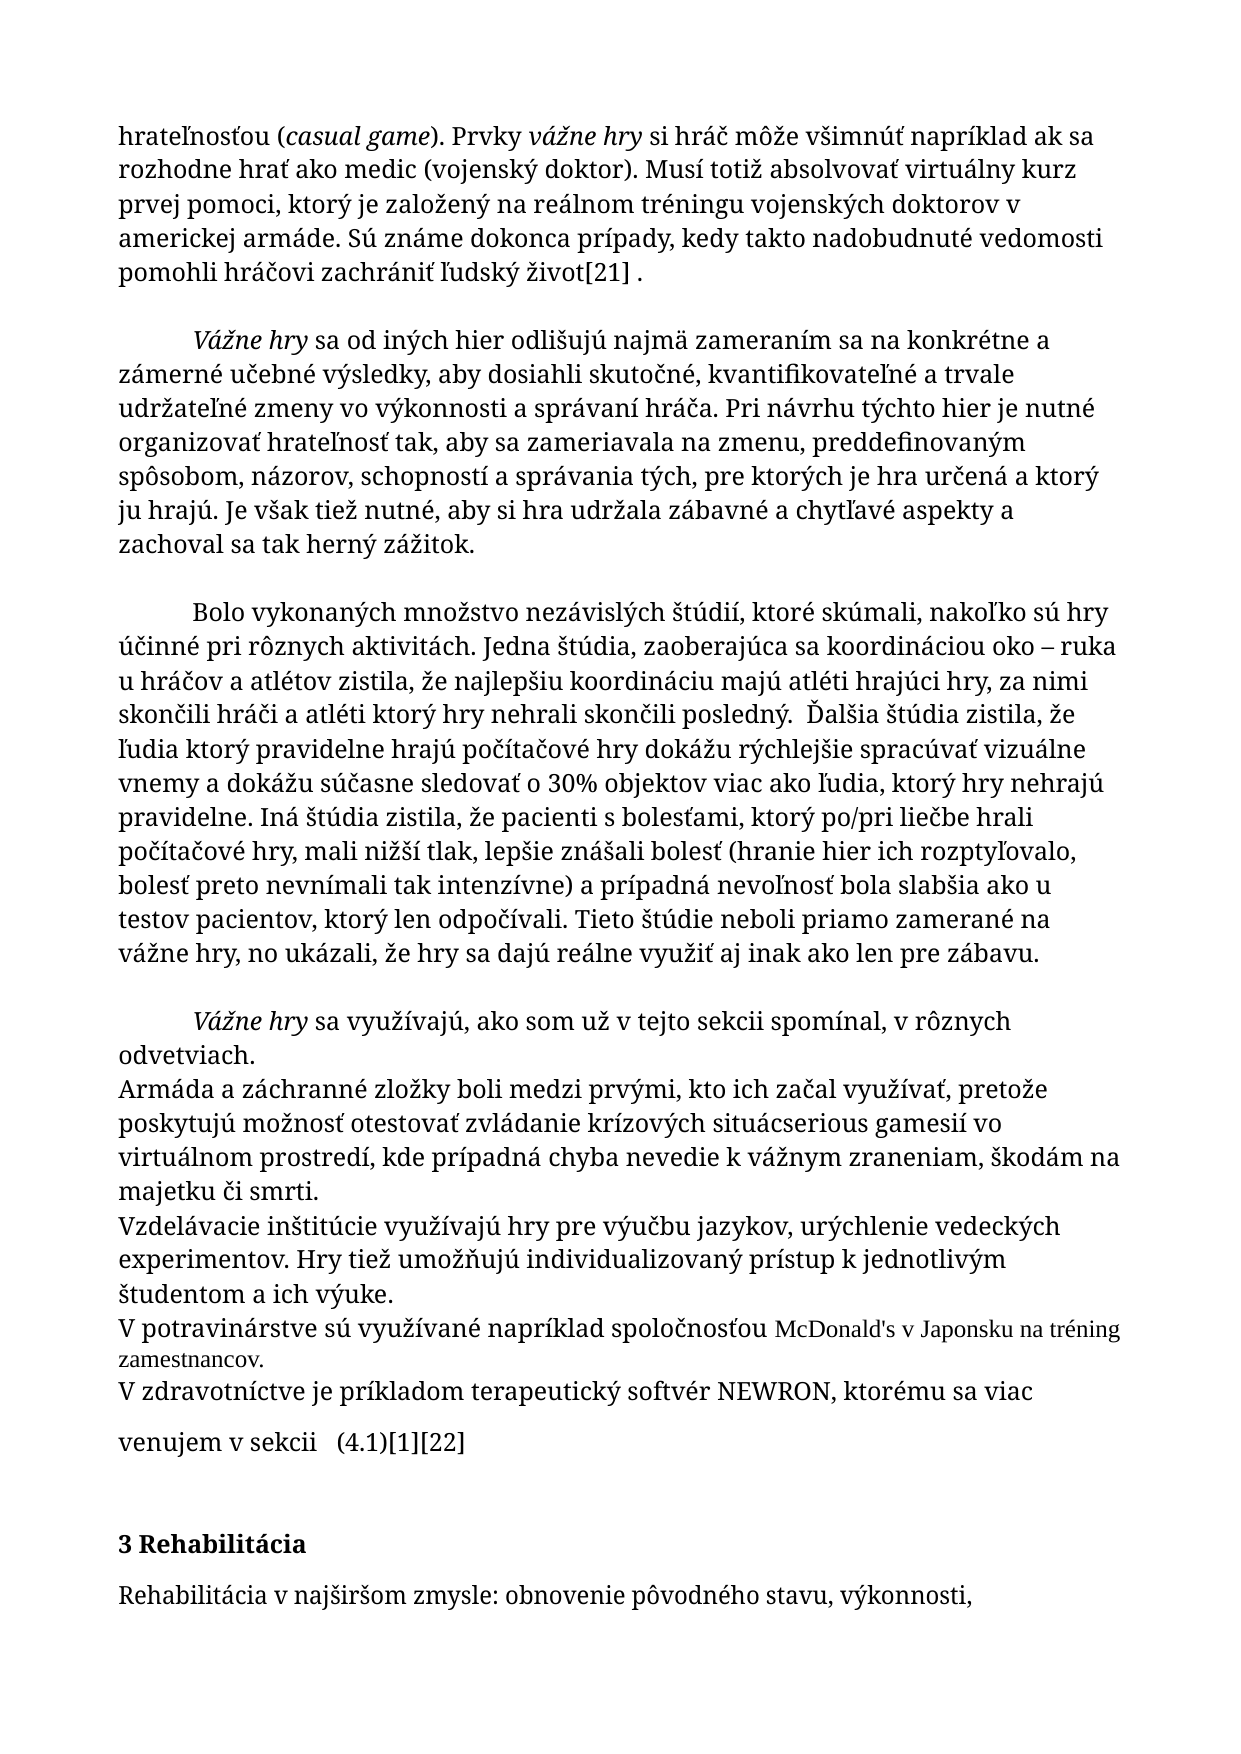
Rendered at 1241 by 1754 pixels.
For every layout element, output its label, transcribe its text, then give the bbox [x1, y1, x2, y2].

text Vážne hry sa od iných hier odlišujú najmä zameraním sa na konkrétne a zámerné učebné výsledky, aby dosiahli skutočné, kvantifikovateľné a trvale udržateľné zmeny vo výkonnosti a správaní hráča. Pri návrhu týchto hier je nutné organizovať hrateľnosť tak, aby sa zameriavala na zmenu, preddefinovaným spôsobom, názorov, schopností a správania tých, pre ktorých je hra určená a ktorý ju hrajú. Je však tiež nutné, aby si hra udržala zábavné a chytľavé aspekty a zachoval sa tak herný zážitok. [118, 322, 1122, 561]
text Rehabilitácia v najširšom zmysle: obnovenie pôvodného stavu, výkonnosti, [118, 1577, 1122, 1611]
text V potravinárstve sú využívané napríklad spoločnosťou McDonald's v Japonsku na tréning zamestnancov. [118, 1310, 1122, 1373]
text Vzdelávacie inštitúcie využívajú hry pre výučbu jazykov, urýchlenie vedeckých experimentov. Hry tiež umožňujú individualizovaný prístup k jednotlivým študentom a ich výuke. [118, 1208, 1122, 1310]
text Vážne hry sa využívajú, ako som už v tejto sekcii spomínal, v rôznych odvetviach. [118, 1004, 1122, 1072]
text 3 Rehabilitácia [118, 1526, 1122, 1560]
text Armáda a záchranné zložky boli medzi prvými, kto ich začal využívať, pretože poskytujú možnosť otestovať zvládanie krízových situácserious gamesií vo virtuálnom prostredí, kde prípadná chyba nevedie k vážnym zraneniam, škodám na majetku či smrti. [118, 1072, 1122, 1208]
text V zdravotníctve je príkladom terapeutický softvér NEWRON, ktorému sa viac venujem v sekcii (4.1)[1][22] [118, 1373, 1122, 1458]
text hrateľnosťou (casual game). Prvky vážne hry si hráč môže všimnúť napríklad ak sa rozhodne hrať ako medic (vojenský doktor). Musí totiž absolvovať virtuálny kurz prvej pomoci, ktorý je založený na reálnom tréningu vojenských doktorov v americkej armáde. Sú známe dokonca prípady, kedy takto nadobudnuté vedomosti pomohli hráčovi zachrániť ľudský život[21] . [118, 118, 1122, 288]
text Bolo vykonaných množstvo nezávislých štúdií, ktoré skúmali, nakoľko sú hry účinné pri rôznych aktivitách. Jedna štúdia, zaoberajúca sa koordináciou oko – ruka u hráčov a atlétov zistila, že najlepšiu koordináciu majú atléti hrajúci hry, za nimi skončili hráči a atléti ktorý hry nehrali skončili posledný. Ďalšia štúdia zistila, že ľudia ktorý pravidelne hrajú počítačové hry dokážu rýchlejšie spracúvať vizuálne vnemy a dokážu súčasne sledovať o 30% objektov viac ako ľudia, ktorý hry nehrajú pravidelne. Iná štúdia zistila, že pacienti s bolesťami, ktorý po/pri liečbe hrali počítačové hry, mali nižší tlak, lepšie znášali bolesť (hranie hier ich rozptyľovalo, bolesť preto nevnímali tak intenzívne) a prípadná nevoľnosť bola slabšia ako u testov pacientov, ktorý len odpočívali. Tieto štúdie neboli priamo zamerané na vážne hry, no ukázali, že hry sa dajú reálne využiť aj inak ako len pre zábavu. [118, 595, 1122, 970]
